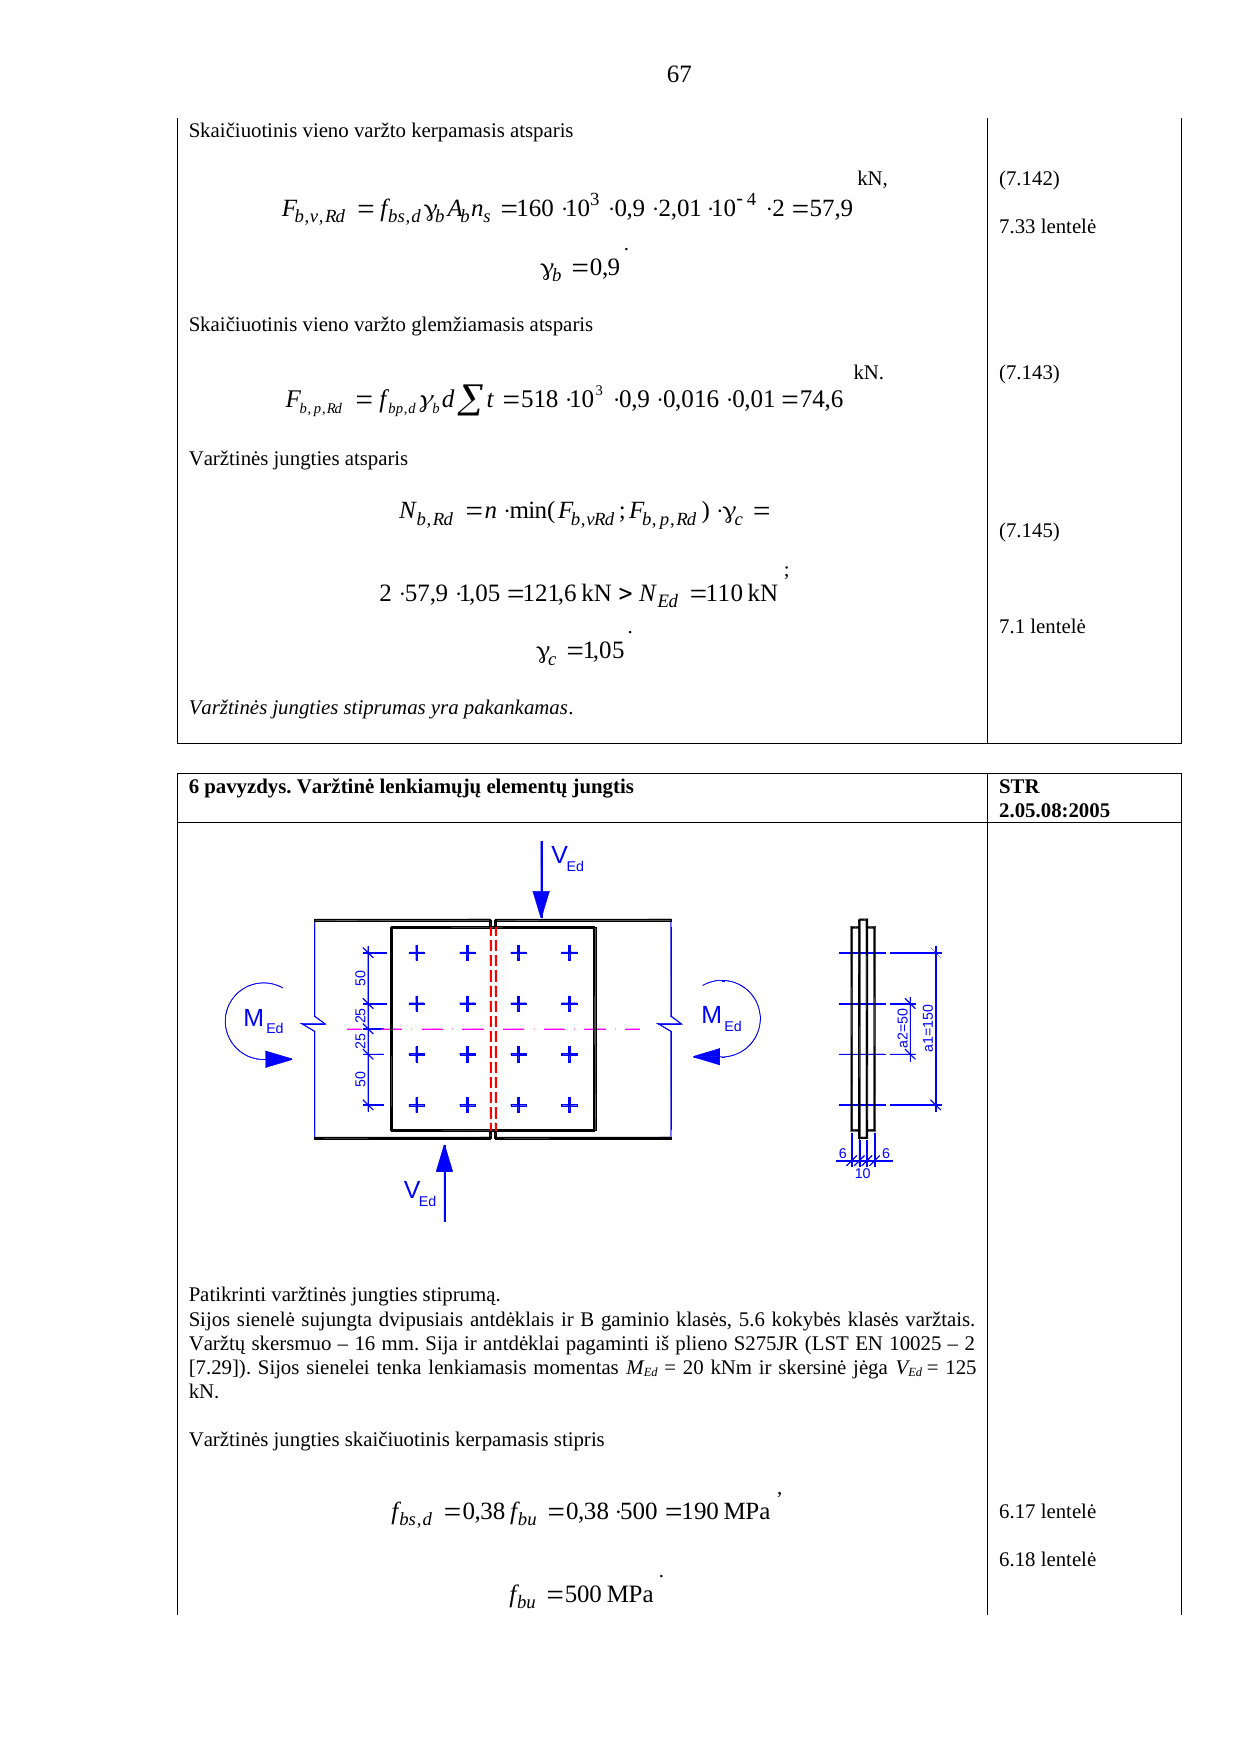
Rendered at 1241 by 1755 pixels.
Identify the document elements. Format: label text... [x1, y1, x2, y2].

table_cell Sijos sienelė sujungta dvipusiais antdėklais ir B gaminio klasės, 5.6 kokybės klasės varžtais. Varžtų skersmuo – 16 mm. Sija ir antdėklai pagaminti iš plieno S275JR (LST EN 10025 – 2 [7.29]). Sijos sienelei tenka lenkiamasis momentas MEd = 20 kNm ir skersinė jėga VEd = 125 kN. [178, 1306, 987, 1427]
table_cell (7.145) [988, 446, 1181, 614]
table_header STR 2.05.08:2005 [988, 774, 1181, 822]
table_cell Patikrinti varžtinės jungties stiprumą. [178, 1258, 987, 1306]
table_cell 7.1 lentelė [988, 614, 1181, 695]
table_cell [988, 1258, 1181, 1306]
table_header 6 pavyzdys. Varžtinė lenkiamųjų elementų jungtis [178, 774, 987, 822]
table_cell [988, 695, 1181, 743]
table_cell . [178, 614, 987, 695]
table_cell Varžtinės jungties atsparis ; [178, 446, 987, 614]
table_cell (7.143) [988, 312, 1181, 446]
table_cell Skaičiuotinis vieno varžto kerpamasis atsparis kN, . [178, 118, 987, 312]
table_cell Varžtinės jungties stiprumas yra pakankamas. [178, 695, 987, 743]
table_cell Varžtinės jungties skaičiuotinis kerpamasis stipris , . [178, 1427, 987, 1614]
table_cell Skaičiuotinis vieno varžto glemžiamasis atsparis kN. [178, 312, 987, 446]
table_cell 6.17 lentelė 6.18 lentelė [988, 1427, 1181, 1614]
table_cell [988, 823, 1181, 1258]
table_cell [988, 1306, 1181, 1427]
table_cell [178, 823, 987, 1258]
table_cell (7.142) 7.33 lentelė [988, 118, 1181, 312]
